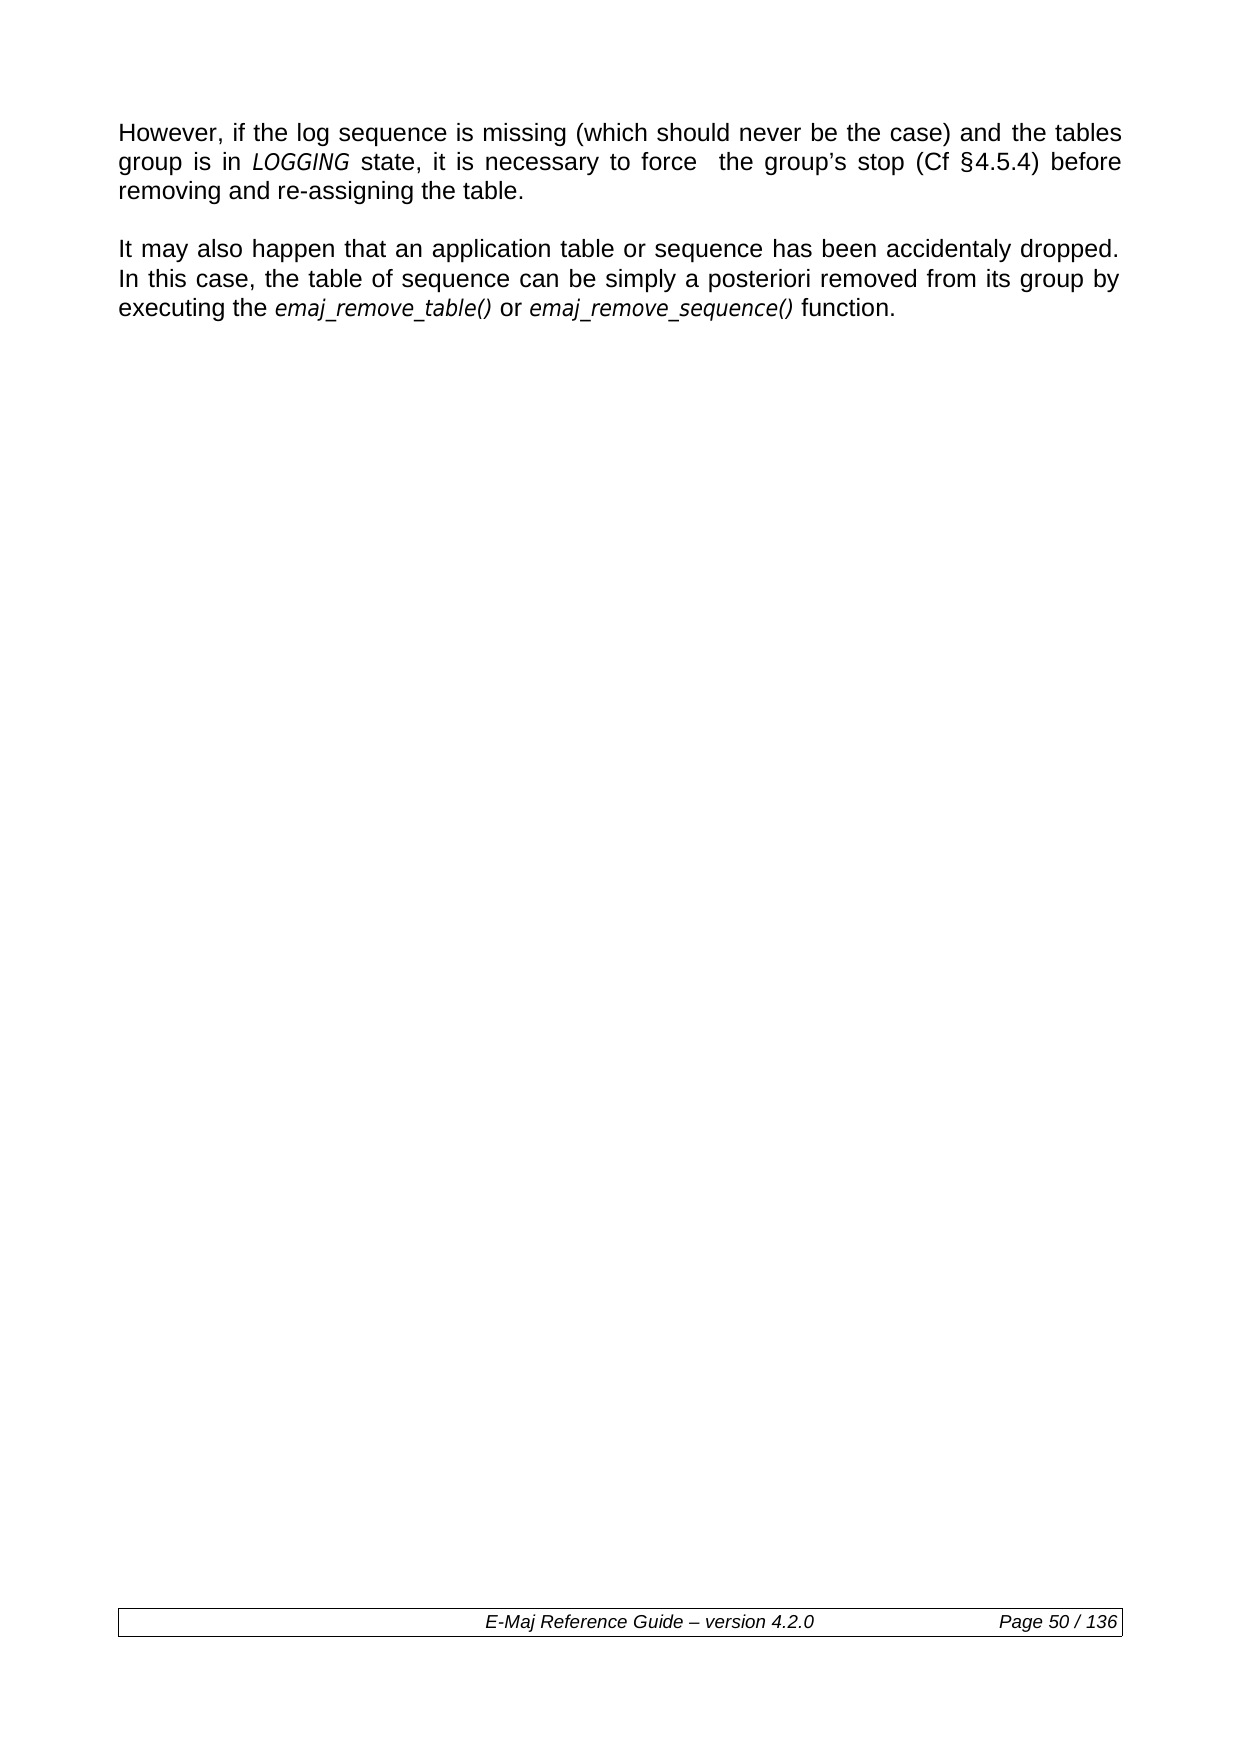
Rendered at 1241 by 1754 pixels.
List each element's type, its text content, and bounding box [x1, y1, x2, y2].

text However, if the log sequence is missing (which should never be the case) and the tables group is in LOGGING state, it is necessary to force the group’s stop (Cf §4.5.4) before removing and re-assigning the table. [118, 118, 1122, 205]
text It may also happen that an application table or sequence has been accidentaly dropped. In this case, the table of sequence can be simply a posteriori removed from its group by executing the emaj_remove_table() or emaj_remove_sequence() function. [118, 234, 1122, 322]
